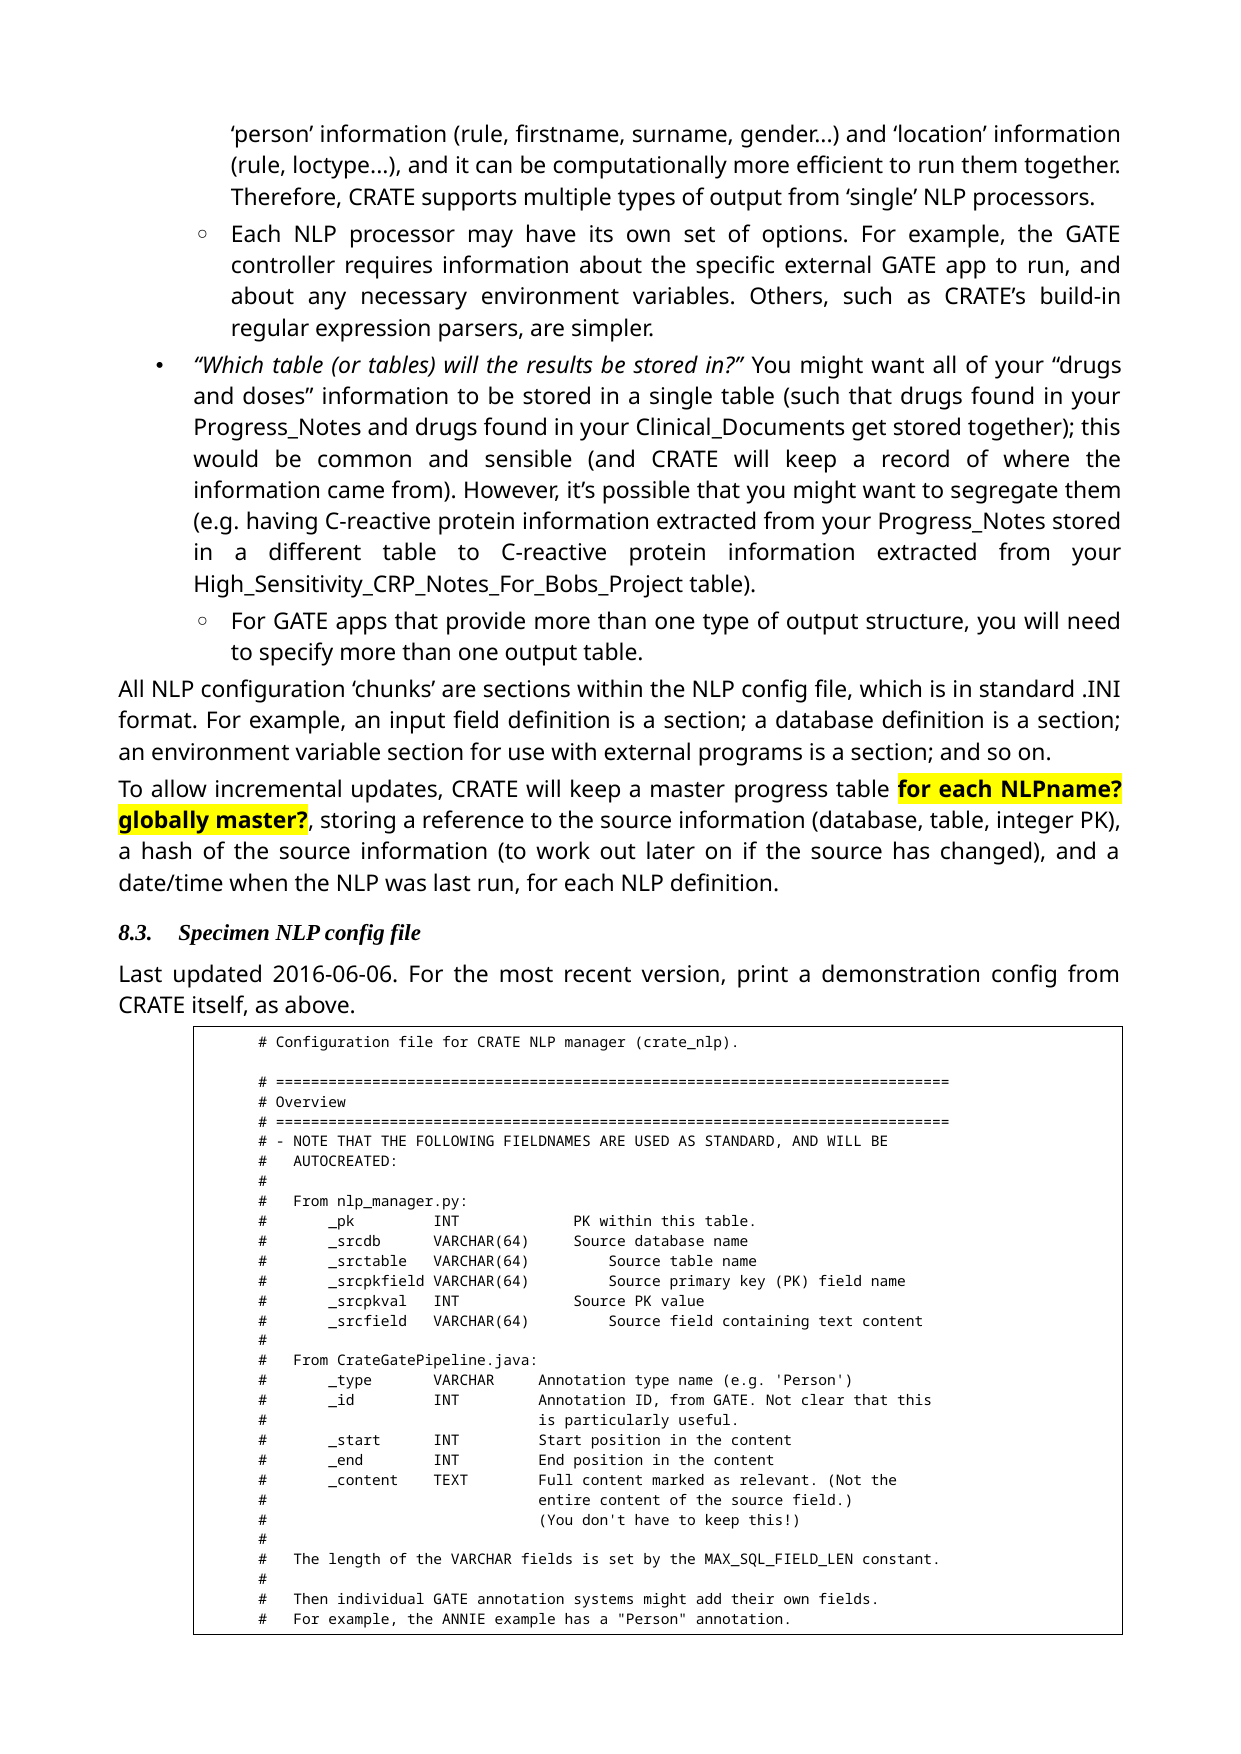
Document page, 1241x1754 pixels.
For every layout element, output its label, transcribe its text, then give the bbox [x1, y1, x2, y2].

text To allow incremental updates, CRATE will keep a master progress table for each NLPname? globally master?, storing a reference to the source information (database, table, integer PK), a hash of the source information (to work out later on if the source has changed), and a date/time when the NLP was last run, for each NLP definition. [118, 773, 1122, 898]
text All NLP configuration ‘chunks’ are sections within the NLP config file, which is in standard .INI format. For example, an input field definition is a section; a database definition is a section; an environment variable section for use with external programs is a section; and so on. [118, 673, 1122, 767]
text Last updated 2016-06-06. For the most recent version, print a demonstration config from CRATE itself, as above. [118, 957, 1122, 1020]
list ‘person’ information (rule, firstname, surname, gender...) and ‘location’ information (rule, loctype...), and it can be computationally more efficient to run them together. Therefore, CRATE supports multiple types of output from ‘single’ NLP processors. [193, 118, 1122, 212]
list Each NLP processor may have its own set of options. For example, the GATE controller requires information about the specific external GATE app to run, and about any necessary environment variables. Others, such as CRATE’s build-in regular expression parsers, are simpler. [193, 218, 1122, 343]
table_header # Configuration file for CRATE NLP manager (crate_nlp). # ============================================================================= # Overview # ============================================================================= # - NOTE THAT THE FOLLOWING FIELDNAMES ARE USED AS STANDARD, AND WILL BE # AUTOCREATED: # # From nlp_manager.py: # _pk INT PK within this table. # _srcdb VARCHAR(64) Source database name # _srctable VARCHAR(64) Source table name # _srcpkfield VARCHAR(64) Source primary key (PK) field name # _srcpkval INT Source PK value # _srcfield VARCHAR(64) Source field containing text content # # From CrateGatePipeline.java: # _type VARCHAR Annotation type name (e.g. 'Person') # _id INT Annotation ID, from GATE. Not clear that this # is particularly useful. # _start INT Start position in the content # _end INT End position in the content # _content TEXT Full content marked as relevant. (Not the # entire content of the source field.) # (You don't have to keep this!) # # The length of the VARCHAR fields is set by the MAX_SQL_FIELD_LEN constant. # # Then individual GATE annotation systems might add their own fields. # For example, the ANNIE example has a "Person" annotation. [194, 1027, 1122, 1634]
list “Which table (or tables) will the results be stored in?” You might want all of your “drugs and doses” information to be stored in a single table (such that drugs found in your Progress_Notes and drugs found in your Clinical_Documents get stored together); this would be common and sensible (and CRATE will keep a record of where the information came from). However, it’s possible that you might want to segregate them (e.g. having C-reactive protein information extracted from your Progress_Notes stored in a different table to C-reactive protein information extracted from your High_Sensitivity_CRP_Notes_For_Bobs_Project table). [156, 349, 1122, 599]
list For GATE apps that provide more than one type of output structure, you will need to specify more than one output table. [193, 605, 1122, 667]
subtitle Specimen NLP config file [118, 919, 1122, 945]
